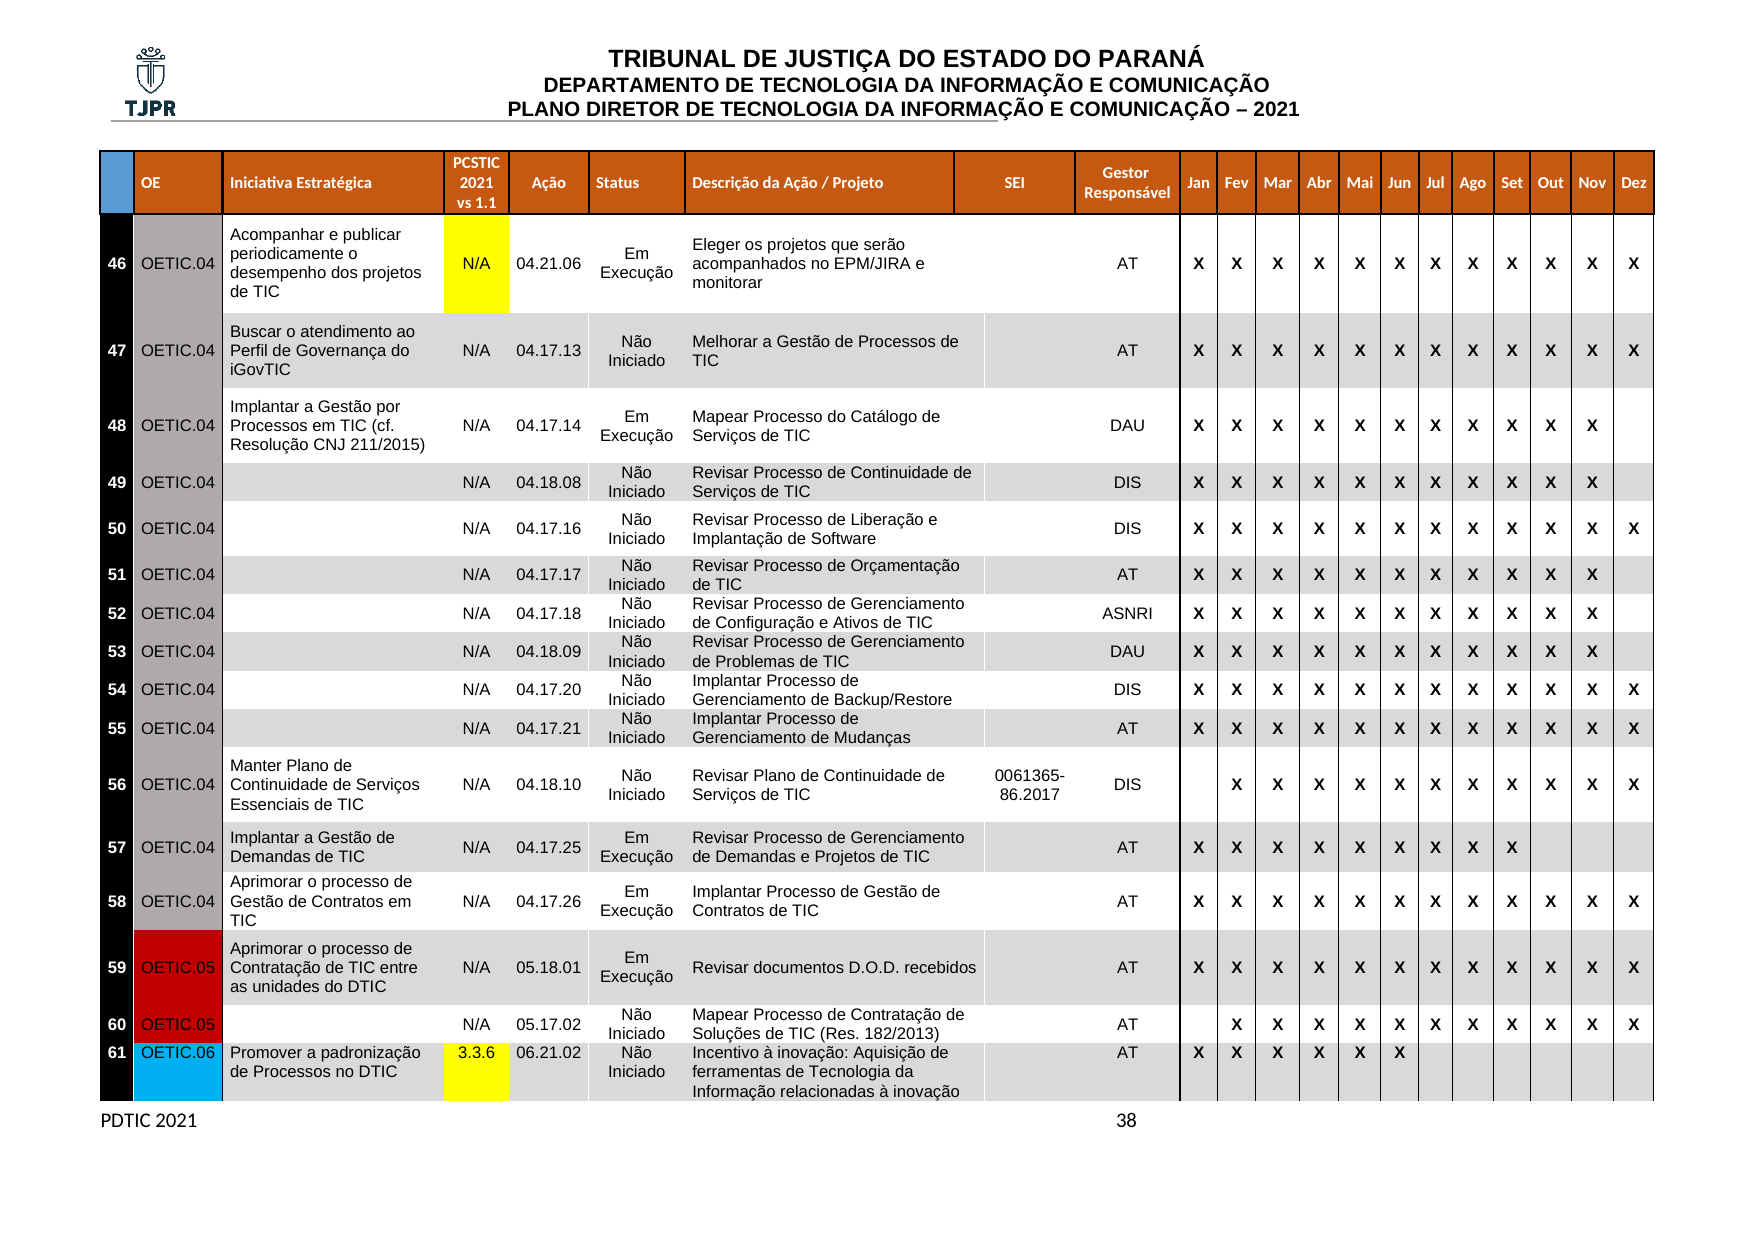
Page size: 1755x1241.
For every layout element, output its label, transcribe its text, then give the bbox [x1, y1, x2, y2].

table_cell [985, 1005, 1075, 1043]
table_cell OETIC.04 [134, 215, 222, 313]
table_cell N/A [444, 930, 509, 1005]
table_cell 59 [100, 930, 133, 1005]
table_cell [985, 632, 1075, 671]
table_cell X [1531, 594, 1571, 632]
table_cell X [1218, 1005, 1255, 1043]
table_cell X [1572, 872, 1613, 930]
table_cell X [1419, 556, 1452, 594]
table_cell AT [1075, 822, 1179, 872]
table_cell OETIC.04 [134, 313, 222, 388]
table_cell X [1453, 872, 1493, 930]
table_cell OETIC.05 [134, 930, 222, 1005]
table_cell OETIC.04 [134, 632, 222, 671]
table_cell N/A [444, 215, 509, 313]
table_cell X [1453, 388, 1493, 463]
table_cell X [1256, 709, 1299, 747]
table_cell X [1300, 747, 1338, 822]
table_cell Em Execução [589, 215, 685, 313]
table_cell X [1300, 872, 1338, 930]
table_cell Aprimorar o processo de Gestão de Contratos em TIC [223, 872, 444, 930]
table_cell X [1181, 463, 1217, 501]
table_cell X [1572, 671, 1613, 709]
table_cell X [1300, 215, 1338, 313]
table_cell N/A [444, 1005, 509, 1043]
table_cell N/A [444, 671, 509, 709]
table_cell X [1256, 1005, 1299, 1043]
table_cell X [1531, 1005, 1571, 1043]
table_cell X [1381, 709, 1418, 747]
table_cell [223, 632, 444, 671]
table_cell X [1419, 872, 1452, 930]
table_cell Aprimorar o processo de Contratação de TIC entre as unidades do DTIC [223, 930, 444, 1005]
table_cell Não Iniciado [589, 463, 685, 501]
table_cell X [1381, 671, 1418, 709]
table_cell X [1300, 463, 1338, 501]
table_cell X [1494, 872, 1530, 930]
table_cell [1614, 1043, 1653, 1101]
table_cell [985, 709, 1075, 747]
table_cell 04.21.06 [509, 215, 588, 313]
table_cell Implantar Processo de Gerenciamento de Mudanças [685, 709, 984, 747]
table_cell X [1494, 822, 1530, 872]
table_cell X [1218, 930, 1255, 1005]
table_cell [223, 671, 444, 709]
table_cell Implantar a Gestão de Demandas de TIC [223, 822, 444, 872]
table_cell X [1339, 632, 1380, 671]
table_cell 04.17.13 [509, 313, 588, 388]
table_cell X [1381, 556, 1418, 594]
table_cell X [1494, 313, 1530, 388]
table_cell AT [1075, 313, 1179, 388]
table_cell X [1339, 313, 1380, 388]
table_cell [1614, 556, 1653, 594]
table_cell X [1381, 215, 1418, 313]
table_cell X [1218, 747, 1255, 822]
table_cell X [1181, 671, 1217, 709]
table_cell X [1453, 747, 1493, 822]
table_cell [223, 463, 444, 501]
table_cell Incentivo à inovação: Aquisição de ferramentas de Tecnologia da Informação relacionadas à inovação [685, 1043, 984, 1101]
table_cell Revisar Processo de Continuidade de Serviços de TIC [685, 463, 984, 501]
table_cell X [1494, 747, 1530, 822]
table_cell 58 [100, 872, 133, 930]
table_cell OETIC.04 [134, 709, 222, 747]
table_cell X [1531, 556, 1571, 594]
table_cell X [1339, 1043, 1380, 1101]
table_cell X [1494, 215, 1530, 313]
table_cell AT [1075, 872, 1179, 930]
table_cell X [1181, 313, 1217, 388]
table_cell X [1218, 313, 1255, 388]
table_cell X [1339, 501, 1380, 556]
table_cell [985, 388, 1075, 463]
table_cell [985, 215, 1075, 313]
table_cell 54 [100, 671, 133, 709]
table_cell X [1572, 930, 1613, 1005]
table_cell X [1339, 822, 1380, 872]
table_cell 56 [100, 747, 133, 822]
table_cell Não Iniciado [589, 709, 685, 747]
table_cell X [1531, 709, 1571, 747]
table_cell X [1494, 930, 1530, 1005]
table_cell X [1256, 594, 1299, 632]
table_cell DIS [1075, 671, 1179, 709]
table_header Ago [1453, 152, 1493, 213]
table_cell X [1419, 632, 1452, 671]
table_cell X [1339, 709, 1380, 747]
table_cell [223, 1005, 444, 1043]
table_cell X [1339, 594, 1380, 632]
table_cell X [1381, 747, 1418, 822]
table_cell X [1419, 747, 1452, 822]
table_cell X [1300, 313, 1338, 388]
table_cell X [1614, 930, 1653, 1005]
table_cell ASNRI [1075, 594, 1179, 632]
table_cell X [1381, 594, 1418, 632]
table_header SEI [955, 152, 1074, 213]
table_cell X [1181, 632, 1217, 671]
table_cell X [1419, 313, 1452, 388]
table_cell N/A [444, 822, 509, 872]
table_cell 04.17.16 [509, 501, 588, 556]
table_header Mar [1257, 152, 1298, 213]
table_cell X [1181, 388, 1217, 463]
table_cell X [1339, 747, 1380, 822]
table_cell [1494, 1043, 1530, 1101]
table_cell OETIC.04 [134, 872, 222, 930]
table_header PCSTIC 2021 vs 1.1 [445, 152, 508, 213]
table_cell [1614, 594, 1653, 632]
table_cell X [1218, 632, 1255, 671]
table_cell Revisar Processo de Orçamentação de TIC [685, 556, 984, 594]
table_cell X [1339, 930, 1380, 1005]
table_cell X [1256, 747, 1299, 822]
table_cell N/A [444, 632, 509, 671]
table_cell X [1531, 388, 1571, 463]
table_header Ação [510, 152, 588, 213]
table_cell OETIC.04 [134, 822, 222, 872]
table_cell Em Execução [589, 930, 685, 1005]
table_cell X [1256, 215, 1299, 313]
table_cell X [1181, 872, 1217, 930]
table_cell Em Execução [589, 822, 685, 872]
table_cell AT [1075, 1043, 1179, 1101]
table_cell 04.17.17 [509, 556, 588, 594]
table_cell Em Execução [589, 872, 685, 930]
table_cell AT [1075, 930, 1179, 1005]
table_cell 06.21.02 [509, 1043, 588, 1101]
table_cell X [1381, 1043, 1418, 1101]
table_cell X [1494, 556, 1530, 594]
table_cell X [1453, 594, 1493, 632]
table_cell Revisar documentos D.O.D. recebidos [685, 930, 984, 1005]
table_cell [1531, 1043, 1571, 1101]
table_cell X [1494, 632, 1530, 671]
table_cell X [1531, 215, 1571, 313]
table_cell X [1300, 501, 1338, 556]
table_cell X [1300, 1005, 1338, 1043]
table_cell Implantar Processo de Gestão de Contratos de TIC [685, 872, 984, 930]
table_header Out [1531, 152, 1570, 213]
table_cell X [1572, 632, 1613, 671]
table_cell X [1256, 388, 1299, 463]
table_cell X [1181, 215, 1217, 313]
table_cell N/A [444, 313, 509, 388]
table_header Set [1495, 152, 1529, 213]
table_cell X [1181, 822, 1217, 872]
table_cell X [1572, 594, 1613, 632]
table_cell [1181, 1005, 1217, 1043]
table_cell N/A [444, 388, 509, 463]
table_cell X [1256, 463, 1299, 501]
table_cell [985, 822, 1075, 872]
table_header Iniciativa Estratégica [224, 152, 443, 213]
table_cell Revisar Processo de Gerenciamento de Configuração e Ativos de TIC [685, 594, 984, 632]
table_cell OETIC.06 [134, 1043, 222, 1101]
table_cell X [1300, 388, 1338, 463]
table_header Gestor Responsável [1076, 152, 1179, 213]
table_cell Mapear Processo de Contratação de Soluções de TIC (Res. 182/2013) [685, 1005, 984, 1043]
table_cell X [1531, 632, 1571, 671]
table_cell DAU [1075, 388, 1179, 463]
table_cell 04.18.09 [509, 632, 588, 671]
table_cell X [1453, 709, 1493, 747]
table_cell [1181, 747, 1217, 822]
table_header Fev [1218, 152, 1255, 213]
table_cell X [1614, 215, 1653, 313]
table_cell X [1614, 313, 1653, 388]
table_cell DAU [1075, 632, 1179, 671]
table_cell Melhorar a Gestão de Processos de TIC [685, 313, 984, 388]
table_cell 04.17.18 [509, 594, 588, 632]
table_cell 05.17.02 [509, 1005, 588, 1043]
table_cell OETIC.04 [134, 556, 222, 594]
table_header Dez [1615, 152, 1653, 213]
table_cell Não Iniciado [589, 632, 685, 671]
table_cell X [1572, 388, 1613, 463]
table_cell X [1419, 1005, 1452, 1043]
table_cell X [1300, 1043, 1338, 1101]
table_cell X [1531, 501, 1571, 556]
table_cell 48 [100, 388, 133, 463]
table_cell X [1181, 501, 1217, 556]
table_cell N/A [444, 501, 509, 556]
table_cell X [1531, 671, 1571, 709]
table_cell OETIC.04 [134, 671, 222, 709]
table_cell X [1181, 709, 1217, 747]
table_cell X [1531, 872, 1571, 930]
table_cell OETIC.04 [134, 463, 222, 501]
table_cell OETIC.04 [134, 747, 222, 822]
table_cell X [1300, 632, 1338, 671]
table_cell [985, 556, 1075, 594]
table_cell 46 [100, 215, 133, 313]
table_cell X [1300, 594, 1338, 632]
table_cell [223, 709, 444, 747]
table_cell [1572, 822, 1613, 872]
table_cell X [1300, 930, 1338, 1005]
table_cell X [1256, 822, 1299, 872]
table_cell X [1494, 463, 1530, 501]
table_cell [1531, 822, 1571, 872]
table_header Jul [1420, 152, 1451, 213]
table_cell X [1381, 1005, 1418, 1043]
table_cell [1614, 822, 1653, 872]
table_cell 49 [100, 463, 133, 501]
table_cell AT [1075, 556, 1179, 594]
table_cell 61 [100, 1043, 133, 1101]
table_cell X [1614, 671, 1653, 709]
table_cell X [1614, 1005, 1653, 1043]
table_cell [223, 556, 444, 594]
table_cell 04.17.20 [509, 671, 588, 709]
table_cell X [1614, 747, 1653, 822]
table_cell Revisar Plano de Continuidade de Serviços de TIC [685, 747, 984, 822]
table_cell 05.18.01 [509, 930, 588, 1005]
table_cell X [1453, 556, 1493, 594]
table_cell 51 [100, 556, 133, 594]
table_cell 04.18.08 [509, 463, 588, 501]
table_cell Implantar a Gestão por Processos em TIC (cf. Resolução CNJ 211/2015) [223, 388, 444, 463]
table_cell Não Iniciado [589, 1005, 685, 1043]
table_cell Não Iniciado [589, 671, 685, 709]
table_header Nov [1572, 152, 1613, 213]
table_cell X [1453, 930, 1493, 1005]
table_cell 0061365-86.2017 [985, 747, 1075, 822]
table_cell X [1256, 501, 1299, 556]
table_cell X [1494, 709, 1530, 747]
table_cell DIS [1075, 747, 1179, 822]
table_cell Não Iniciado [589, 747, 685, 822]
table_cell X [1381, 632, 1418, 671]
table_cell X [1218, 822, 1255, 872]
table_cell X [1419, 822, 1452, 872]
table_cell X [1218, 872, 1255, 930]
table_cell X [1531, 747, 1571, 822]
table_cell AT [1075, 709, 1179, 747]
table_cell 60 [100, 1005, 133, 1043]
table_cell [1453, 1043, 1493, 1101]
table_cell [985, 1043, 1075, 1101]
table_cell X [1614, 501, 1653, 556]
table_cell N/A [444, 709, 509, 747]
table_cell X [1494, 1005, 1530, 1043]
table_cell OETIC.04 [134, 388, 222, 463]
table_cell X [1381, 463, 1418, 501]
table_cell X [1256, 313, 1299, 388]
table_cell X [1453, 632, 1493, 671]
table_cell 04.17.21 [509, 709, 588, 747]
table_cell 3.3.6 [444, 1043, 509, 1101]
table_cell 04.17.26 [509, 872, 588, 930]
table_cell X [1218, 501, 1255, 556]
table_cell X [1572, 501, 1613, 556]
table_cell X [1218, 215, 1255, 313]
table_cell X [1572, 709, 1613, 747]
table_cell [985, 671, 1075, 709]
table_cell X [1494, 671, 1530, 709]
table_cell X [1181, 594, 1217, 632]
table_cell X [1419, 501, 1452, 556]
table_cell Revisar Processo de Gerenciamento de Problemas de TIC [685, 632, 984, 671]
table_cell [985, 872, 1075, 930]
table_cell Não Iniciado [589, 1043, 685, 1101]
table_cell X [1300, 671, 1338, 709]
table_cell X [1256, 556, 1299, 594]
table_cell X [1572, 463, 1613, 501]
table_cell OETIC.04 [134, 594, 222, 632]
table_cell X [1419, 463, 1452, 501]
table_cell X [1339, 388, 1380, 463]
table_cell N/A [444, 556, 509, 594]
table_cell Não Iniciado [589, 556, 685, 594]
table_cell Acompanhar e publicar periodicamente o desempenho dos projetos de TIC [223, 215, 444, 313]
table_cell [223, 594, 444, 632]
table_cell 47 [100, 313, 133, 388]
table_cell N/A [444, 463, 509, 501]
table_header OE [135, 152, 221, 213]
table_header [101, 152, 133, 213]
table_cell [985, 313, 1075, 388]
table_cell X [1256, 632, 1299, 671]
table_cell Buscar o atendimento ao Perfil de Governança do iGovTIC [223, 313, 444, 388]
table_cell X [1218, 556, 1255, 594]
table_cell X [1218, 709, 1255, 747]
table_cell X [1339, 215, 1380, 313]
table_cell X [1531, 463, 1571, 501]
table_cell X [1453, 671, 1493, 709]
table_cell X [1181, 930, 1217, 1005]
table_cell Implantar Processo de Gerenciamento de Backup/Restore [685, 671, 984, 709]
table_cell X [1339, 671, 1380, 709]
table_cell N/A [444, 872, 509, 930]
table_cell X [1453, 313, 1493, 388]
table_cell 04.17.14 [509, 388, 588, 463]
table_cell [1614, 463, 1653, 501]
table_cell Não Iniciado [589, 501, 685, 556]
table_cell Revisar Processo de Liberação e Implantação de Software [685, 501, 984, 556]
table_cell [985, 594, 1075, 632]
table_cell OETIC.04 [134, 501, 222, 556]
table_cell X [1339, 872, 1380, 930]
table_cell X [1181, 1043, 1217, 1101]
table_cell X [1181, 556, 1217, 594]
table_cell [985, 501, 1075, 556]
table_header Abr [1300, 152, 1338, 213]
table_cell Mapear Processo do Catálogo de Serviços de TIC [685, 388, 984, 463]
table_cell X [1419, 388, 1452, 463]
table_cell Manter Plano de Continuidade de Serviços Essenciais de TIC [223, 747, 444, 822]
table_cell X [1218, 463, 1255, 501]
table_header Jun [1382, 152, 1418, 213]
table_cell X [1256, 671, 1299, 709]
table_cell X [1218, 594, 1255, 632]
table_cell 52 [100, 594, 133, 632]
table_header Mai [1340, 152, 1380, 213]
table_cell N/A [444, 747, 509, 822]
table_cell X [1339, 1005, 1380, 1043]
table_cell X [1218, 1043, 1255, 1101]
table_cell X [1419, 594, 1452, 632]
table_cell X [1614, 709, 1653, 747]
table_header Descrição da Ação / Projeto [686, 152, 953, 213]
table_cell X [1300, 556, 1338, 594]
table_cell [223, 501, 444, 556]
table_cell X [1381, 930, 1418, 1005]
table_cell X [1572, 313, 1613, 388]
table_cell X [1339, 463, 1380, 501]
table_cell X [1419, 215, 1452, 313]
table_cell X [1453, 822, 1493, 872]
table_cell X [1572, 215, 1613, 313]
table_cell 57 [100, 822, 133, 872]
table_cell 04.18.10 [509, 747, 588, 822]
table_cell [1419, 1043, 1452, 1101]
table_cell X [1494, 594, 1530, 632]
table_cell [1572, 1043, 1613, 1101]
table_cell 53 [100, 632, 133, 671]
table_cell X [1419, 709, 1452, 747]
table_cell X [1381, 872, 1418, 930]
table_cell X [1453, 215, 1493, 313]
table_cell Em Execução [589, 388, 685, 463]
table_cell AT [1075, 215, 1179, 313]
table_cell Revisar Processo de Gerenciamento de Demandas e Projetos de TIC [685, 822, 984, 872]
table_cell X [1256, 872, 1299, 930]
table_cell X [1300, 709, 1338, 747]
table_cell Eleger os projetos que serão acompanhados no EPM/JIRA e monitorar [685, 215, 984, 313]
table_cell Não Iniciado [589, 594, 685, 632]
table_cell [1614, 632, 1653, 671]
table_cell X [1419, 671, 1452, 709]
table_header Status [590, 152, 684, 213]
table_cell X [1453, 1005, 1493, 1043]
table_cell X [1572, 556, 1613, 594]
table_cell X [1381, 822, 1418, 872]
table_cell X [1453, 501, 1493, 556]
table_cell X [1494, 388, 1530, 463]
table_cell X [1381, 313, 1418, 388]
table_cell X [1300, 822, 1338, 872]
table_cell N/A [444, 594, 509, 632]
table_cell X [1572, 1005, 1613, 1043]
table_cell 55 [100, 709, 133, 747]
table_cell DIS [1075, 501, 1179, 556]
table_cell X [1256, 1043, 1299, 1101]
table_cell X [1531, 930, 1571, 1005]
table_cell [1614, 388, 1653, 463]
table_cell Não Iniciado [589, 313, 685, 388]
table_cell Promover a padronização de Processos no DTIC [223, 1043, 444, 1101]
table_cell X [1381, 388, 1418, 463]
table_cell X [1614, 872, 1653, 930]
table_cell X [1453, 463, 1493, 501]
table_cell X [1531, 313, 1571, 388]
table_cell [985, 463, 1075, 501]
table_cell X [1218, 671, 1255, 709]
table_cell X [1339, 556, 1380, 594]
table_cell DIS [1075, 463, 1179, 501]
table_header Jan [1181, 152, 1216, 213]
table_cell 50 [100, 501, 133, 556]
table_cell X [1494, 501, 1530, 556]
table_cell 04.17.25 [509, 822, 588, 872]
table_cell X [1218, 388, 1255, 463]
table_cell X [1381, 501, 1418, 556]
table_cell OETIC.05 [134, 1005, 222, 1043]
table_cell AT [1075, 1005, 1179, 1043]
table_cell X [1572, 747, 1613, 822]
table_cell X [1419, 930, 1452, 1005]
table_cell [985, 930, 1075, 1005]
table_cell X [1256, 930, 1299, 1005]
